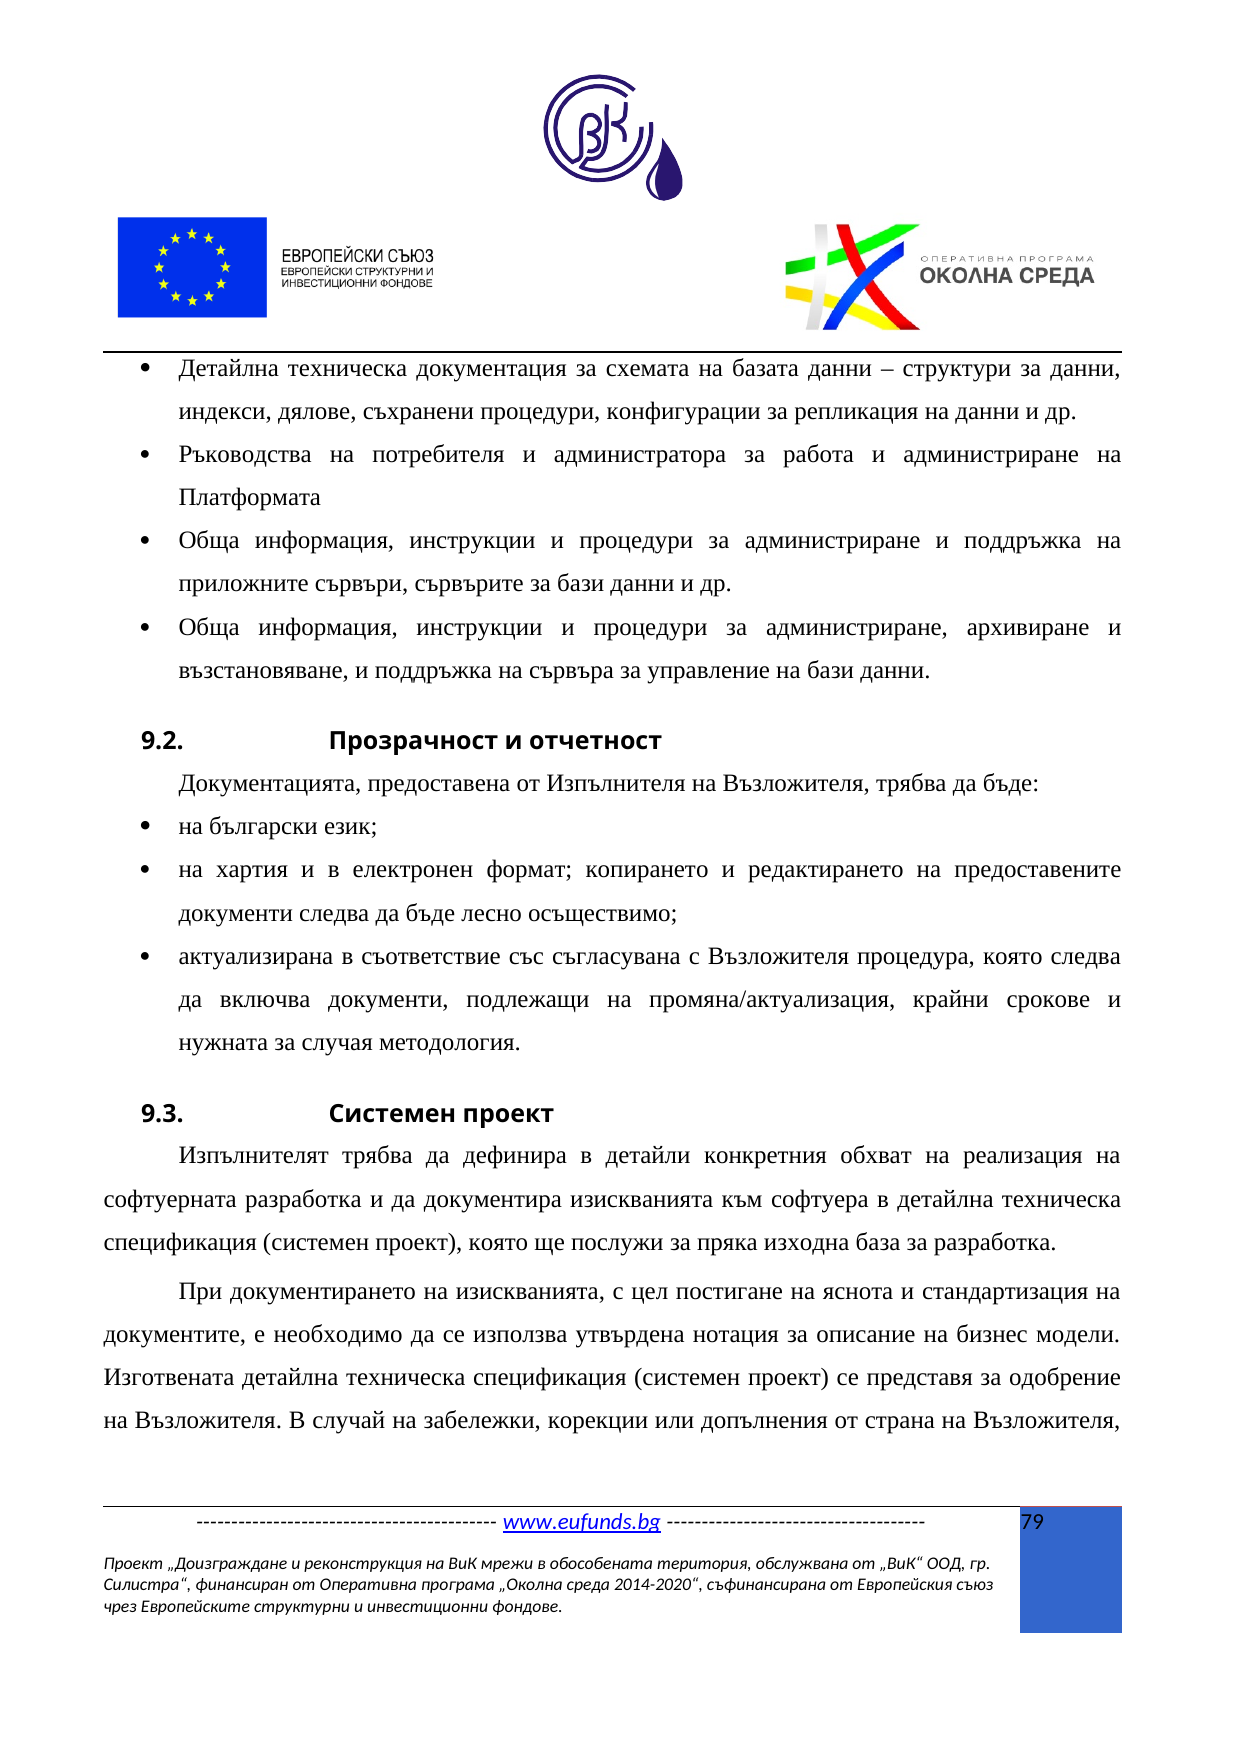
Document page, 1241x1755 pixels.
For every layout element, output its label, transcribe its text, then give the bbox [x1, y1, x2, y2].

subtitle Системен проект [141, 1095, 1122, 1129]
list Детайлна техническа документация за схемата на базата данни – структури за данни, индекси, дялове, съхранени процедури, конфигурации за репликация на данни и др. [141, 353, 1122, 425]
subtitle Прозрачност и отчетност [141, 723, 1122, 757]
text Изпълнителят трябва да дефинира в детайли конкретния обхват на реализация на софтуерната разработка и да документира изискванията към софтуера в детайлна техническа спецификация (системен проект), която ще послужи за пряка изходна база за разработка. [103, 1141, 1122, 1256]
list актуализирана в съответствие със съгласувана с Възложителя процедура, която следва да включва документи, подлежащи на промяна/актуализация, крайни срокове и нужната за случая методология. [141, 941, 1122, 1056]
list на български език; [141, 811, 1122, 840]
list Ръководства на потребителя и администратора за работа и администриране на Платформата [141, 439, 1122, 511]
list Обща информация, инструкции и процедури за администриране и поддръжка на приложните сървъри, сървърите за бази данни и др. [141, 525, 1122, 597]
text Документацията, предоставена от Изпълнителя на Възложителя, трябва да бъде: [103, 768, 1122, 797]
list на хартия и в електронен формат; копирането и редактирането на предоставените документи следва да бъде лесно осъществимо; [141, 854, 1122, 926]
list Обща информация, инструкции и процедури за администриране, архивиране и възстановяване, и поддръжка на сървъра за управление на бази данни. [141, 612, 1122, 683]
text При документирането на изискванията, с цел постигане на яснота и стандартизация на документите, е необходимо да се използва утвърдена нотация за описание на бизнес модели. Изготвената детайлна техническа спецификация (системен проект) се представя за одобрение на Възложителя. В случай на забележки, корекции или допълнения от страна на Възложителя, [103, 1276, 1122, 1434]
